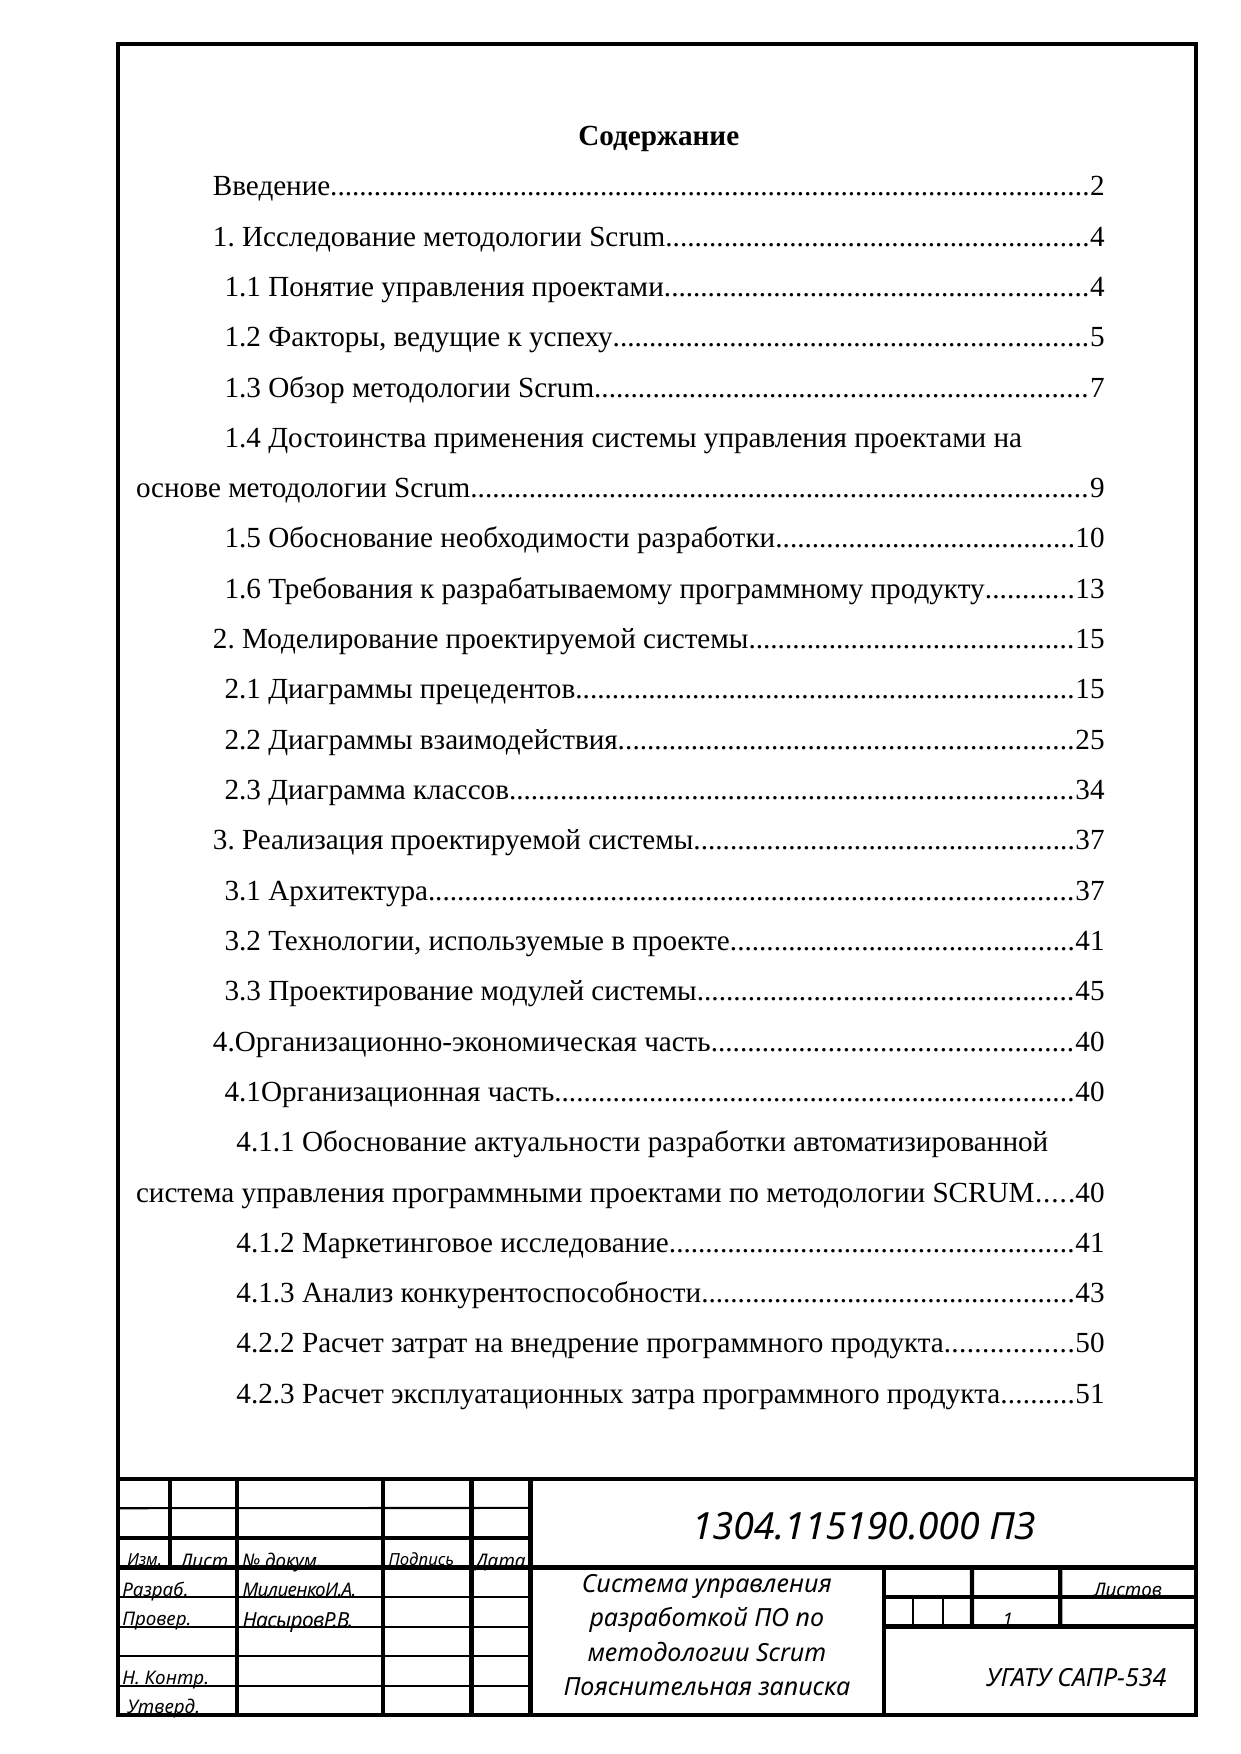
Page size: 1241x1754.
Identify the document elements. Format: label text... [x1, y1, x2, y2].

text 4.2.2 Расчет затрат на внедрение программного продукта. 50 [136, 1326, 1104, 1359]
text Введение 2 [136, 168, 1104, 202]
text 4.2.3 Расчет эксплуатационных затра программного продукта 51 [136, 1376, 1104, 1409]
text 4.1.2 Маркетинговое исследование 41 [136, 1225, 1104, 1258]
text 4.1.1 Обоснование актуальности разработки автоматизированной система управления программными проектами по методологии SCRUM 40 [136, 1124, 1104, 1208]
text 2. Моделирование проектируемой системы 15 [136, 621, 1104, 655]
text 2.3 Диаграмма классов. 34 [136, 772, 1104, 806]
text 3.3 Проектирование модулей системы 45 [136, 973, 1104, 1007]
text 4.Организационно-экономическая часть 40 [136, 1024, 1104, 1057]
text 3. Реализация проектируемой системы. 37 [136, 822, 1104, 856]
text 4.1Организационная часть 40 [136, 1074, 1104, 1108]
text 2.1 Диаграммы прецедентов. 15 [136, 672, 1104, 705]
text 1. Исследование методологии Scrum 4 [136, 219, 1104, 252]
text 1.5 Обоснование необходимости разработки 10 [136, 521, 1104, 554]
text Содержание [136, 118, 1104, 152]
text 4.1.3 Анализ конкурентоспособности 43 [136, 1275, 1104, 1309]
text 3.2 Технологии, используемые в проекте. 41 [136, 923, 1104, 957]
text 1.6 Требования к разрабатываемому программному продукту 13 [136, 571, 1104, 604]
text 1.3 Обзор методологии Scrum 7 [136, 370, 1104, 403]
text 1.1 Понятие управления проектами 4 [136, 269, 1104, 303]
text 2.2 Диаграммы взаимодействия. 25 [136, 722, 1104, 755]
text 1.4 Достоинства применения системы управления проектами на основе методологии Scrum 9 [136, 420, 1104, 504]
text 3.1 Архитектура. 37 [136, 873, 1104, 906]
text 1.2 Факторы, ведущие к успеху 5 [136, 319, 1104, 353]
